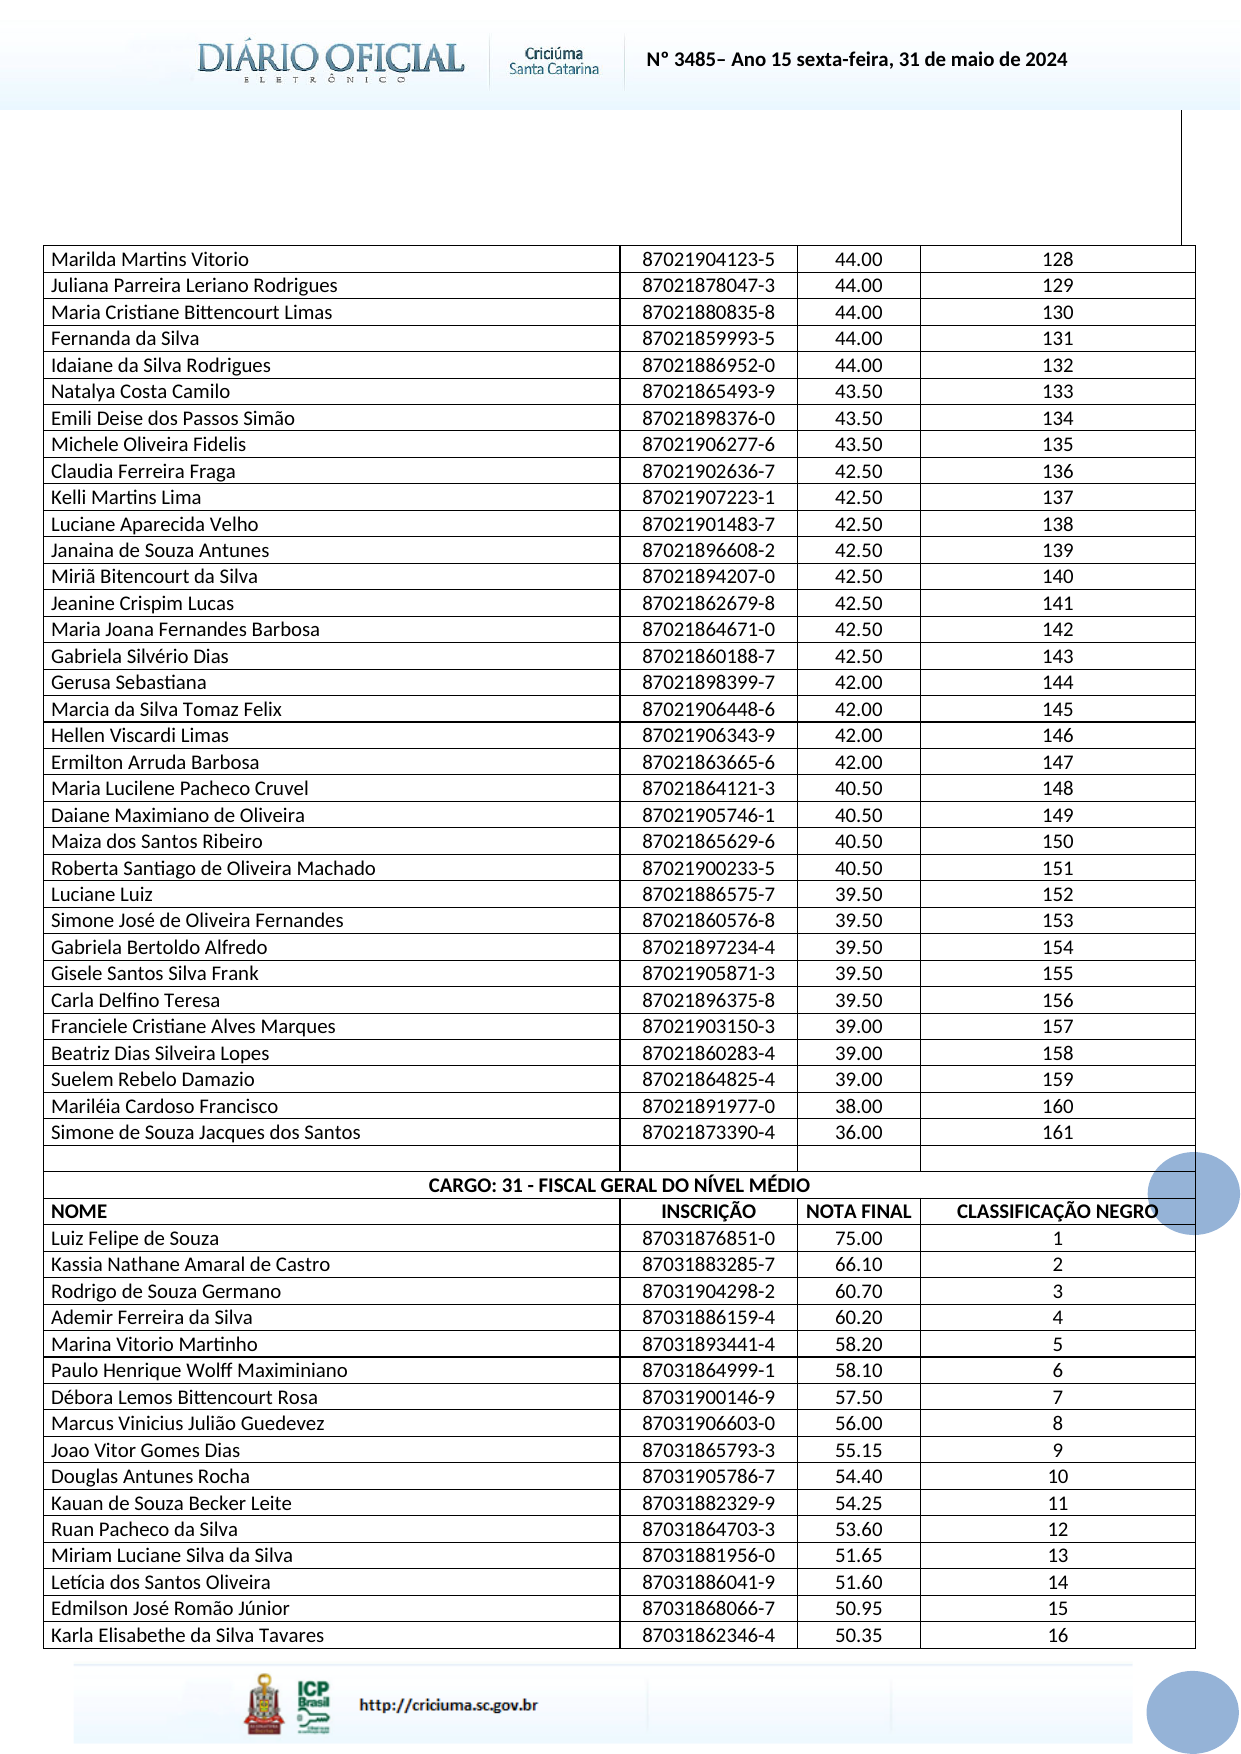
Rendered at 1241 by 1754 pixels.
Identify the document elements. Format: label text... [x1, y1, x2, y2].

table_cell 87031900146-9 [621, 1384, 797, 1409]
table_cell Maiza dos Santos Ribeiro [44, 828, 619, 854]
table_cell 144 [921, 670, 1195, 695]
table_cell 148 [921, 775, 1195, 801]
table_cell Paulo Henrique Wolff Maximiniano [44, 1358, 619, 1383]
table_cell Luciane Aparecida Velho [44, 511, 619, 536]
table_cell 42.00 [798, 696, 920, 721]
table_cell Kassia Nathane Amaral de Castro [44, 1252, 619, 1277]
table_cell 50.95 [798, 1596, 920, 1621]
table_cell Mariléia Cardoso Francisco [44, 1093, 619, 1118]
table_cell 131 [921, 326, 1195, 351]
table_cell Luiz Felipe de Souza [44, 1225, 619, 1251]
table_cell CLASSIFICAÇÃO NEGRO [921, 1199, 1161, 1224]
table_cell Jeanine Crispim Lucas [44, 590, 619, 616]
table_cell 43.50 [798, 405, 920, 430]
table_cell 147 [921, 749, 1195, 774]
table_cell 87021897234-4 [621, 934, 797, 959]
table_cell 87021860283-4 [621, 1040, 797, 1065]
table_cell 87031905786-7 [621, 1463, 797, 1489]
table_cell 54.40 [798, 1463, 920, 1489]
table_cell 16 [921, 1622, 1195, 1647]
table_cell 154 [921, 934, 1195, 959]
table_cell 39.50 [798, 934, 920, 959]
table_cell 55.15 [798, 1437, 920, 1462]
table_cell 87021904123-5 [621, 246, 797, 272]
table_cell 15 [921, 1596, 1195, 1621]
table_cell Gabriela Silvério Dias [44, 643, 619, 668]
table_cell Franciele Cristiane Alves Marques [44, 1014, 619, 1039]
table_cell 87021902636-7 [621, 458, 797, 483]
table_cell 39.00 [798, 1014, 920, 1039]
table_cell Marcia da Silva Tomaz Felix [44, 696, 619, 721]
table_cell Natalya Costa Camilo [44, 379, 619, 404]
table_cell 151 [921, 855, 1195, 880]
table_cell Douglas Antunes Rocha [44, 1463, 619, 1489]
table_cell 138 [921, 511, 1195, 536]
table_cell Edmilson José Romão Júnior [44, 1596, 619, 1621]
table_cell 38.00 [798, 1093, 920, 1118]
table_cell 87031864703-3 [621, 1516, 797, 1542]
table_cell 137 [921, 484, 1195, 510]
table_cell 87021865493-9 [621, 379, 797, 404]
table_cell 87031865793-3 [621, 1437, 797, 1462]
table_cell [921, 1146, 1195, 1171]
table_cell 141 [921, 590, 1195, 616]
table_cell 145 [921, 696, 1195, 721]
table_cell Gisele Santos Silva Frank [44, 961, 619, 986]
table_cell Roberta Santiago de Oliveira Machado [44, 855, 619, 880]
table_cell Simone José de Oliveira Fernandes [44, 908, 619, 933]
table_cell 87031886159-4 [621, 1305, 797, 1330]
table_cell 39.50 [798, 961, 920, 986]
table_cell Idaiane da Silva Rodrigues [44, 352, 619, 377]
table_cell Emili Deise dos Passos Simão [44, 405, 619, 430]
table_cell 156 [921, 987, 1195, 1012]
table_cell 39.00 [798, 1040, 920, 1065]
table_cell 87021864121-3 [621, 775, 797, 801]
table_cell 36.00 [798, 1119, 920, 1145]
table_cell 87031876851-0 [621, 1225, 797, 1251]
table_cell 42.00 [798, 723, 920, 748]
table_cell 42.50 [798, 564, 920, 589]
table_cell 87031906603-0 [621, 1410, 797, 1436]
table_cell Suelem Rebelo Damazio [44, 1066, 619, 1092]
table_cell 87031868066-7 [621, 1596, 797, 1621]
table_cell 134 [921, 405, 1195, 430]
table_cell 42.50 [798, 617, 920, 642]
table_cell 87031886041-9 [621, 1569, 797, 1594]
table_cell 40.50 [798, 775, 920, 801]
table_cell 87031864999-1 [621, 1358, 797, 1383]
table_cell 42.50 [798, 643, 920, 668]
table_cell Ruan Pacheco da Silva [44, 1516, 619, 1542]
table_cell NOTA FINAL [798, 1199, 920, 1224]
table_cell 87021863665-6 [621, 749, 797, 774]
table_cell 13 [921, 1543, 1195, 1568]
table_cell 142 [921, 617, 1195, 642]
table_cell 87021905746-1 [621, 802, 797, 827]
table_cell 87031881956-0 [621, 1543, 797, 1568]
table_cell Maria Joana Fernandes Barbosa [44, 617, 619, 642]
table_cell 87021891977-0 [621, 1093, 797, 1118]
table_cell 150 [921, 828, 1195, 854]
table_cell 43.50 [798, 379, 920, 404]
table_cell 51.60 [798, 1569, 920, 1594]
table_cell 40.50 [798, 802, 920, 827]
table_cell 39.50 [798, 881, 920, 907]
table_cell 42.50 [798, 458, 920, 483]
table_cell Débora Lemos Bittencourt Rosa [44, 1384, 619, 1409]
table_cell 2 [921, 1252, 1195, 1277]
table_cell 155 [921, 961, 1195, 986]
table_cell 135 [921, 431, 1195, 457]
table_cell 87031904298-2 [621, 1278, 797, 1303]
table_cell 1 [921, 1225, 1195, 1251]
table_cell 160 [921, 1093, 1195, 1118]
table_cell Karla Elisabethe da Silva Tavares [44, 1622, 619, 1647]
table_cell 40.50 [798, 855, 920, 880]
table_cell 54.25 [798, 1490, 920, 1515]
table_cell Marilda Martins Vitorio [44, 246, 619, 272]
table_cell 87021905871-3 [621, 961, 797, 986]
table_cell 87021862679-8 [621, 590, 797, 616]
table_cell 42.50 [798, 511, 920, 536]
table_cell Beatriz Dias Silveira Lopes [44, 1040, 619, 1065]
table_cell Letícia dos Santos Oliveira [44, 1569, 619, 1594]
table_cell 50.35 [798, 1622, 920, 1647]
table_cell 159 [921, 1066, 1195, 1092]
table_cell [44, 1146, 619, 1171]
table_cell Maria Lucilene Pacheco Cruvel [44, 775, 619, 801]
table_cell 44.00 [798, 273, 920, 298]
table_cell 12 [921, 1516, 1195, 1542]
table_cell 87021860188-7 [621, 643, 797, 668]
table_cell 132 [921, 352, 1195, 377]
table_cell 66.10 [798, 1252, 920, 1277]
table_cell 87021896608-2 [621, 537, 797, 563]
table_cell Marcus Vinicius Julião Guedevez [44, 1410, 619, 1436]
table_cell 51.65 [798, 1543, 920, 1568]
table_cell 87021907223-1 [621, 484, 797, 510]
table_cell 75.00 [798, 1225, 920, 1251]
table_cell 87021873390-4 [621, 1119, 797, 1145]
table_cell Janaina de Souza Antunes [44, 537, 619, 563]
table_cell 5 [921, 1331, 1195, 1356]
table_cell 139 [921, 537, 1195, 563]
table_cell [798, 1146, 920, 1171]
table_cell Joao Vitor Gomes Dias [44, 1437, 619, 1462]
table_cell Gerusa Sebastiana [44, 670, 619, 695]
table_cell 87021860576-8 [621, 908, 797, 933]
table_cell 60.70 [798, 1278, 920, 1303]
table_cell 87031893441-4 [621, 1331, 797, 1356]
table_cell 87021878047-3 [621, 273, 797, 298]
table_cell Juliana Parreira Leriano Rodrigues [44, 273, 619, 298]
table_cell Miriam Luciane Silva da Silva [44, 1543, 619, 1568]
table_cell Simone de Souza Jacques dos Santos [44, 1119, 619, 1145]
table_cell 9 [921, 1437, 1195, 1462]
table_cell 39.50 [798, 987, 920, 1012]
table_cell 87021898376-0 [621, 405, 797, 430]
table_cell Daiane Maximiano de Oliveira [44, 802, 619, 827]
table_cell Maria Cristiane Bittencourt Limas [44, 299, 619, 324]
table_cell 87021906448-6 [621, 696, 797, 721]
table_cell Carla Delfino Teresa [44, 987, 619, 1012]
table_cell 4 [921, 1305, 1195, 1330]
table_cell 39.50 [798, 908, 920, 933]
table_cell Hellen Viscardi Limas [44, 723, 619, 748]
table_cell 143 [921, 643, 1195, 668]
table_cell 44.00 [798, 352, 920, 377]
table_cell 130 [921, 299, 1195, 324]
table_cell 158 [921, 1040, 1195, 1065]
table_cell 87021898399-7 [621, 670, 797, 695]
table_cell 87021865629-6 [621, 828, 797, 854]
table_cell Miriã Bitencourt da Silva [44, 564, 619, 589]
table_cell NOME [44, 1199, 619, 1224]
table_cell 157 [921, 1014, 1195, 1039]
table_cell 57.50 [798, 1384, 920, 1409]
table_cell 87021886952-0 [621, 352, 797, 377]
table_cell 53.60 [798, 1516, 920, 1542]
table_cell 58.10 [798, 1358, 920, 1383]
table_cell 87021903150-3 [621, 1014, 797, 1039]
table_cell 87021906343-9 [621, 723, 797, 748]
table_cell Rodrigo de Souza Germano [44, 1278, 619, 1303]
table_cell 136 [921, 458, 1195, 483]
table_cell 10 [921, 1463, 1195, 1489]
table_cell 140 [921, 564, 1195, 589]
table_cell 42.00 [798, 749, 920, 774]
table_cell 87021886575-7 [621, 881, 797, 907]
table_cell 58.20 [798, 1331, 920, 1356]
table_cell 87021864825-4 [621, 1066, 797, 1092]
table_cell 129 [921, 273, 1195, 298]
table_cell 87021896375-8 [621, 987, 797, 1012]
table_cell Michele Oliveira Fidelis [44, 431, 619, 457]
table_cell Luciane Luiz [44, 881, 619, 907]
table_cell 87021864671-0 [621, 617, 797, 642]
table_cell 6 [921, 1358, 1195, 1383]
table_cell 87031862346-4 [621, 1622, 797, 1647]
table_cell Kauan de Souza Becker Leite [44, 1490, 619, 1515]
table_cell 87021900233-5 [621, 855, 797, 880]
table_cell 87021859993-5 [621, 326, 797, 351]
table_cell 42.50 [798, 590, 920, 616]
table_cell 8 [921, 1410, 1195, 1436]
table_cell 7 [921, 1384, 1195, 1409]
table_cell 56.00 [798, 1410, 920, 1436]
table_cell 133 [921, 379, 1195, 404]
table_cell Ermilton Arruda Barbosa [44, 749, 619, 774]
table_cell 87031883285-7 [621, 1252, 797, 1277]
table_cell 153 [921, 908, 1195, 933]
table_cell CARGO: 31 - FISCAL GERAL DO NÍVEL MÉDIO [44, 1172, 1153, 1198]
table_cell 44.00 [798, 246, 920, 272]
table_cell 87031882329-9 [621, 1490, 797, 1515]
table_cell 43.50 [798, 431, 920, 457]
table_cell 87021880835-8 [621, 299, 797, 324]
table_cell 161 [921, 1119, 1195, 1145]
table_cell 14 [921, 1569, 1195, 1594]
table_cell Gabriela Bertoldo Alfredo [44, 934, 619, 959]
table_cell 3 [921, 1278, 1195, 1303]
table_cell [621, 1146, 797, 1171]
table_cell Kelli Martins Lima [44, 484, 619, 510]
table_cell 146 [921, 723, 1195, 748]
table_cell 149 [921, 802, 1195, 827]
table_cell Fernanda da Silva [44, 326, 619, 351]
table_cell 40.50 [798, 828, 920, 854]
table_cell Claudia Ferreira Fraga [44, 458, 619, 483]
table_cell 42.50 [798, 484, 920, 510]
table_cell 87021906277-6 [621, 431, 797, 457]
table_cell 60.20 [798, 1305, 920, 1330]
table_cell 128 [921, 246, 1195, 272]
table_cell 44.00 [798, 299, 920, 324]
table_cell 44.00 [798, 326, 920, 351]
table_cell INSCRIÇÃO [621, 1199, 797, 1224]
table_cell 11 [921, 1490, 1195, 1515]
table_cell 87021901483-7 [621, 511, 797, 536]
table_cell 42.50 [798, 537, 920, 563]
table_cell Ademir Ferreira da Silva [44, 1305, 619, 1330]
table_cell Marina Vitorio Martinho [44, 1331, 619, 1356]
table_cell 152 [921, 881, 1195, 907]
table_cell 42.00 [798, 670, 920, 695]
table_cell 39.00 [798, 1066, 920, 1092]
table_cell 87021894207-0 [621, 564, 797, 589]
